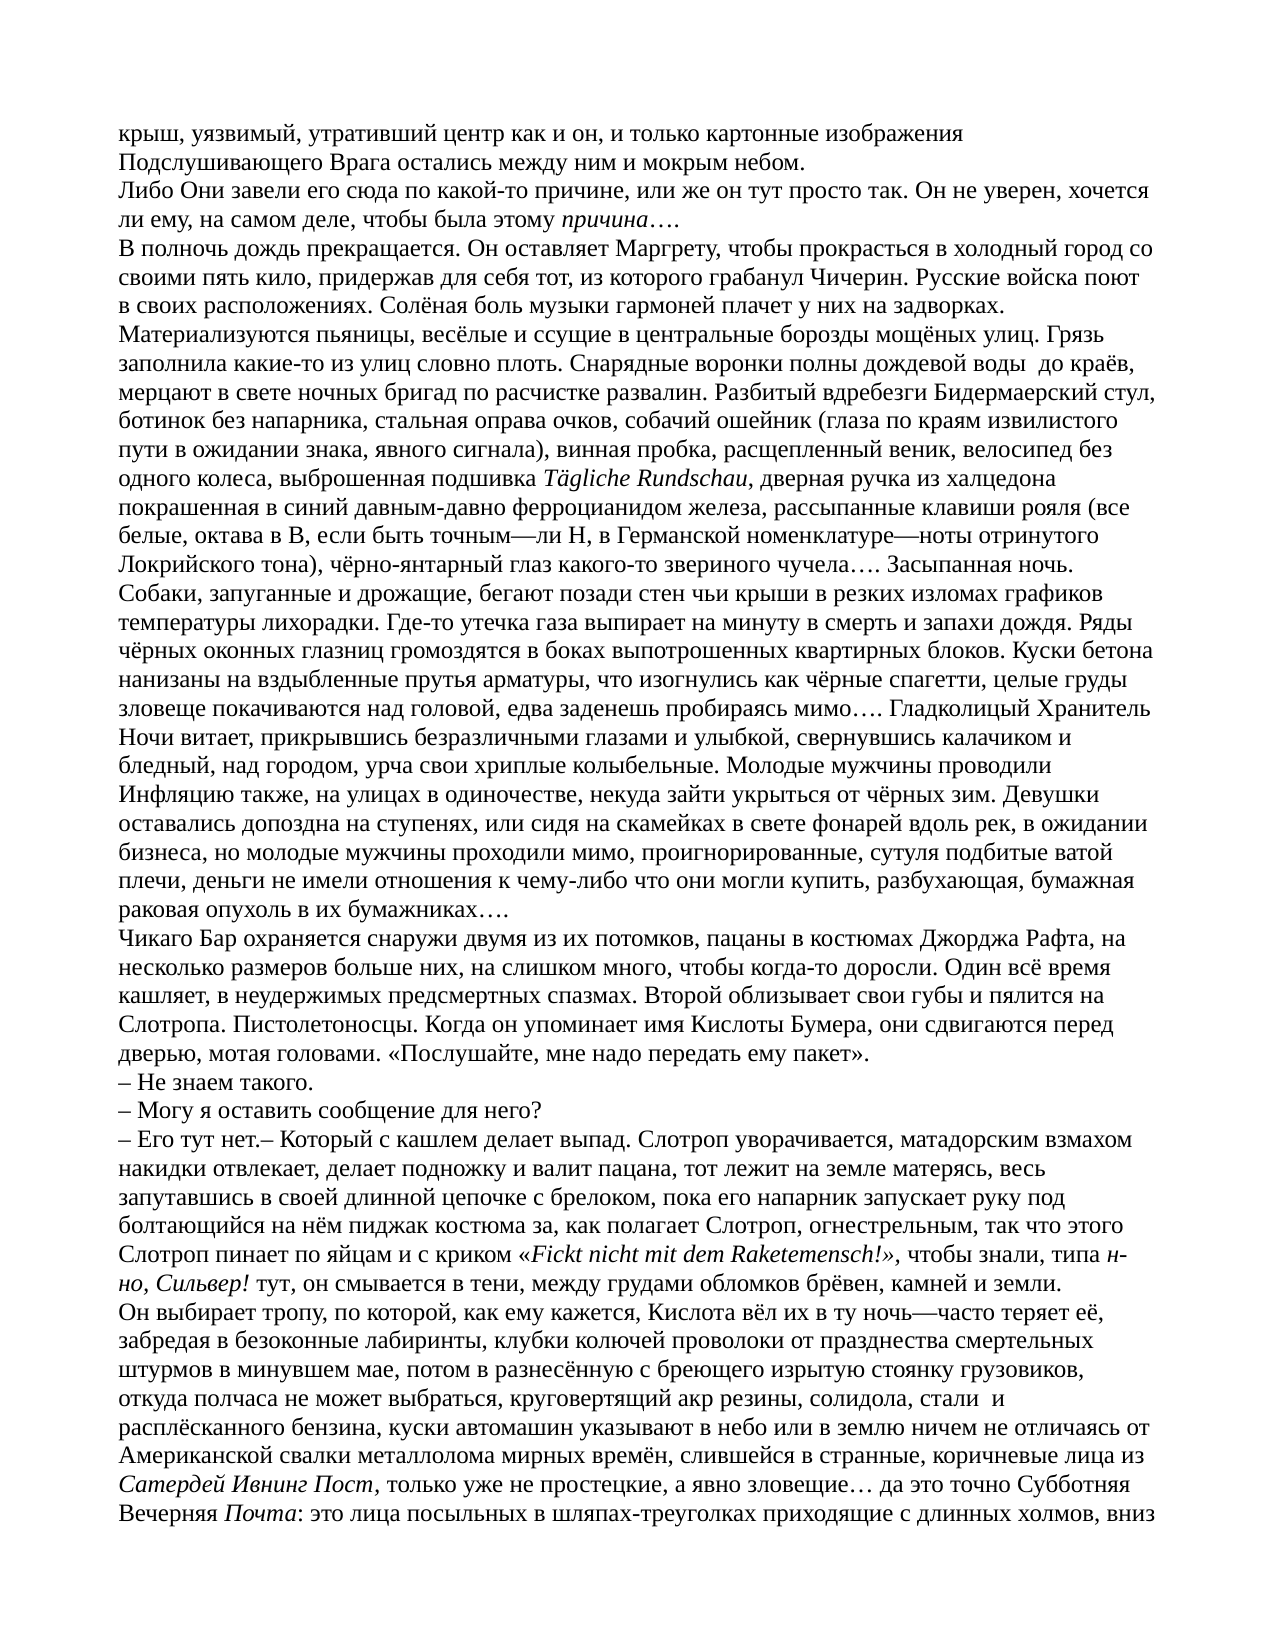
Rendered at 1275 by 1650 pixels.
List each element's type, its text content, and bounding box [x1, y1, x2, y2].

text – Могу я оставить сообщение для него? [118, 1096, 1157, 1124]
text Либо Они завели его сюда по какой-то причине, или же он тут просто так. Он не уверен, хочется ли ему, на самом деле, чтобы была этому причина…. [118, 176, 1157, 233]
text – Его тут нет.– Который с кашлем делает выпад. Слотроп уворачивается, матадорским взмахом накидки отвлекает, делает подножку и валит пацана, тот лежит на земле матерясь, весь запутавшись в своей длинной цепочке с брелоком, пока его напарник запускает руку под болтающийся на нём пиджак костюма за, как полагает Слотроп, огнестрельным, так что этого Слотроп пинает по яйцам и с криком «Fickt nicht mit dem Raketemensch!», чтобы знали, типа н-но, Сильвер! тут, он смывается в тени, между грудами обломков брёвен, камней и земли. [118, 1124, 1157, 1297]
text В полночь дождь прекращается. Он оставляет Маргрету, чтобы прокрасться в холодный город со своими пять кило, придержав для себя тот, из которого грабанул Чичерин. Русские войска поют в своих расположениях. Солёная боль музыки гармоней плачет у них на задворках. Материализуются пьяницы, весёлые и ссущие в центральные борозды мощёных улиц. Грязь заполнила какие-то из улиц словно плоть. Снарядные воронки полны дождевой воды до краёв, мерцают в свете ночных бригад по расчистке развалин. Разбитый вдребезги Бидермаерский стул, ботинок без напарника, стальная оправа очков, собачий ошейник (глаза по краям извилистого пути в ожидании знака, явного сигнала), винная пробка, расщепленный веник, велосипед без одного колеса, выброшенная подшивка Tägliche Rundschau, дверная ручка из халцедона покрашенная в синий давным-давно ферроцианидом железа, рассыпанные клавиши рояля (все белые, октава в В, если быть точным—ли Н, в Германской номенклатуре—ноты отринутого Локрийского тона), чёрно-янтарный глаз какого-то звериного чучела…. Засыпанная ночь. Собаки, запуганные и дрожащие, бегают позади стен чьи крыши в резких изломах графиков температуры лихорадки. Где-то утечка газа выпирает на минуту в смерть и запахи дождя. Ряды чёрных оконных глазниц громоздятся в боках выпотрошенных квартирных блоков. Куски бетона нанизаны на вздыбленные прутья арматуры, что изогнулись как чёрные спагетти, целые груды зловеще покачиваются над головой, едва заденешь пробираясь мимо…. Гладколицый Хранитель Ночи витает, прикрывшись безразличными глазами и улыбкой, свернувшись калачиком и бледный, над городом, урча свои хриплые колыбельные. Молодые мужчины проводили Инфляцию также, на улицах в одиночестве, некуда зайти укрыться от чёрных зим. Девушки оставались допоздна на ступенях, или сидя на скамейках в свете фонарей вдоль рек, в ожидании бизнеса, но молодые мужчины проходили мимо, проигнорированные, сутуля подбитые ватой плечи, деньги не имели отношения к чему-либо что они могли купить, разбухающая, бумажная раковая опухоль в их бумажниках…. [118, 233, 1157, 923]
text Чикаго Бар охраняется снаружи двумя из их потомков, пацаны в костюмах Джорджа Рафта, на несколько размеров больше них, на слишком много, чтобы когда-то доросли. Один всё время кашляет, в неудержимых предсмертных спазмах. Второй облизывает свои губы и пялится на Слотропа. Пистолетоносцы. Когда он упоминает имя Кислоты Бумера, они сдвигаются перед дверью, мотая головами. «Послушайте, мне надо передать ему пакет». [118, 923, 1157, 1067]
text – Не знаем такого. [118, 1067, 1157, 1096]
text Он выбирает тропу, по которой, как ему кажется, Кислота вёл их в ту ночь—часто теряет её, забредая в безоконные лабиринты, клубки колючей проволоки от празднества смертельных штурмов в минувшем мае, потом в разнесённую с бреющего изрытую стоянку грузовиков, откуда полчаса не может выбраться, круговертящий акр резины, солидола, стали и расплёсканного бензина, куски автомашин указывают в небо или в землю ничем не отличаясь от Американской свалки металлолома мирных времён, слившейся в странные, коричневые лица из Сатердей Ивнинг Пост, только уже не простецкие, а явно зловещие… да это точно Субботняя Вечерняя Почта: это лица посыльных в шляпах-треуголках приходящие с длинных холмов, вниз [118, 1297, 1157, 1527]
text крыш, уязвимый, утративший центр как и он, и только картонные изображения Подслушивающего Врага остались между ним и мокрым небом. [118, 118, 1157, 176]
